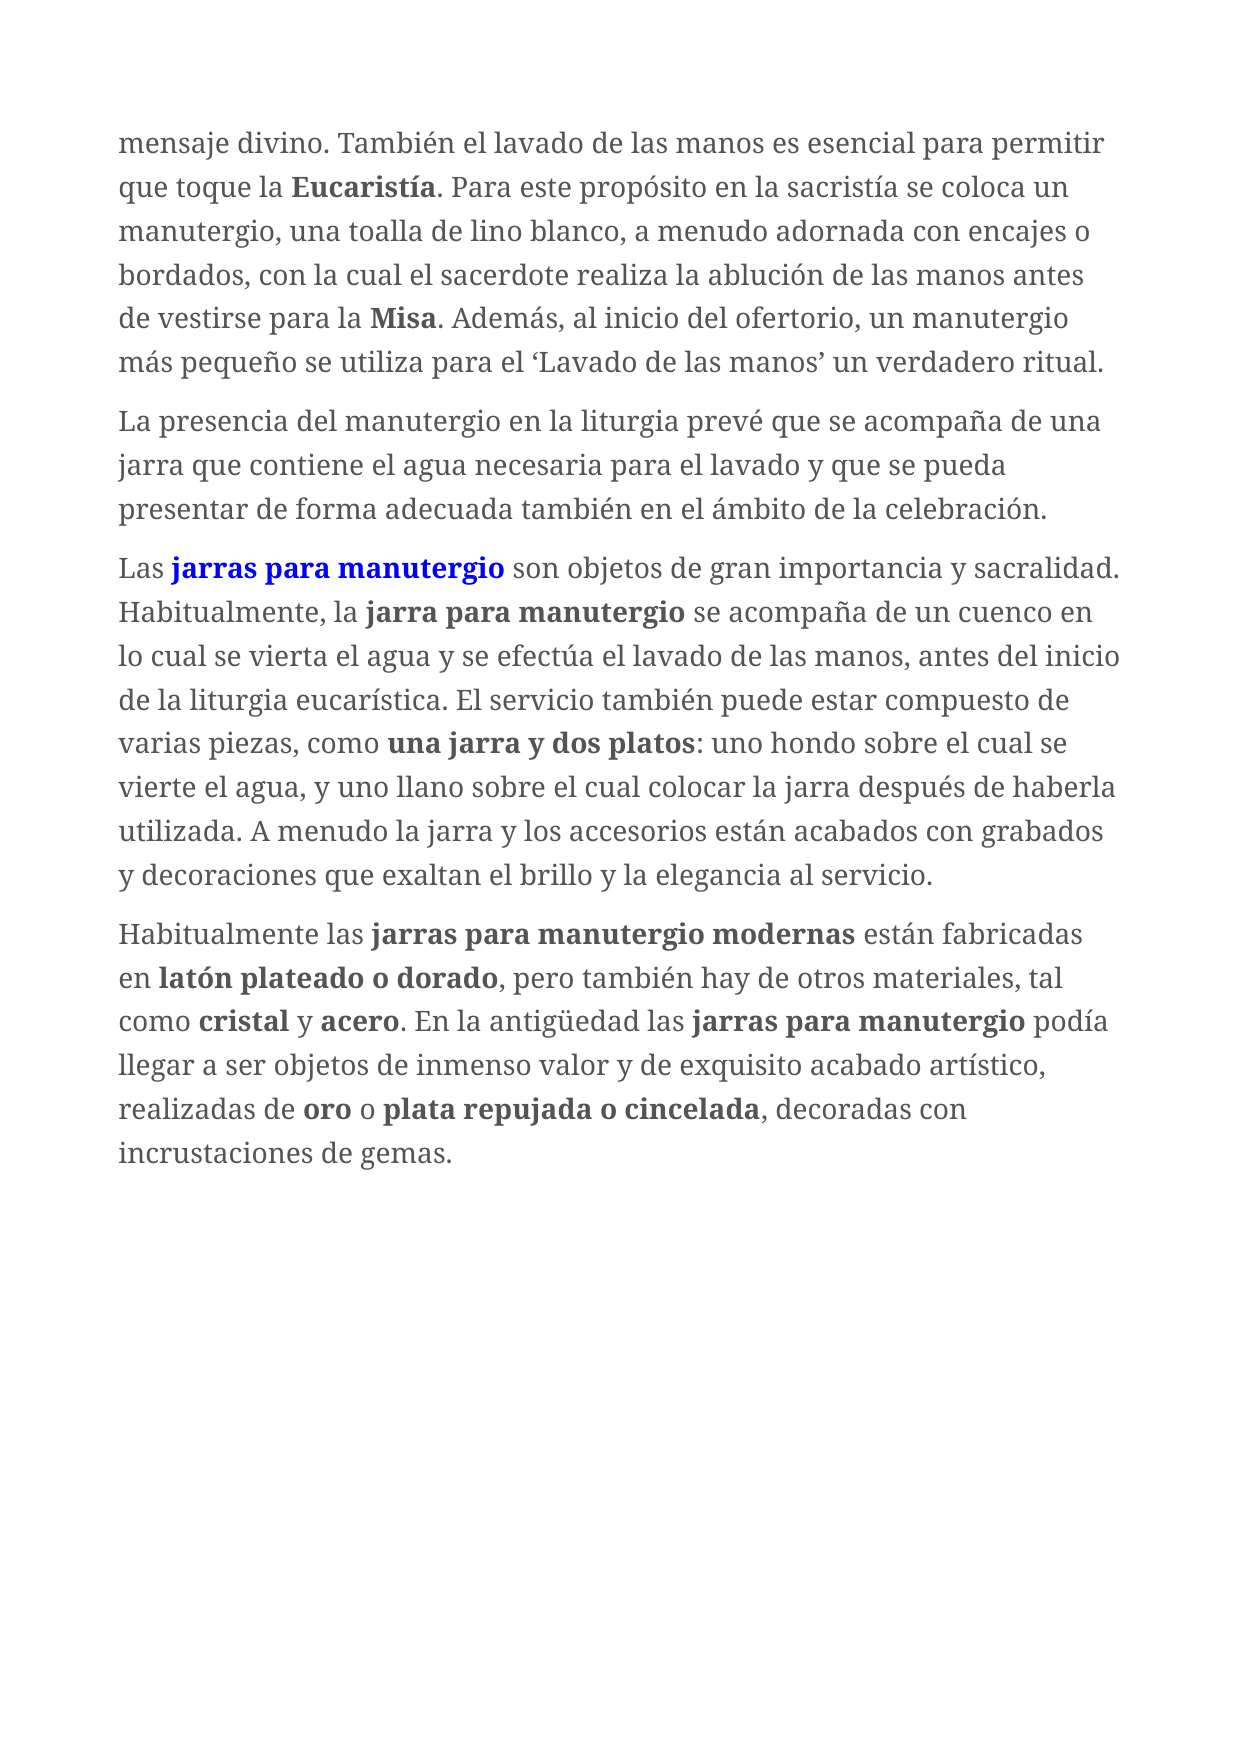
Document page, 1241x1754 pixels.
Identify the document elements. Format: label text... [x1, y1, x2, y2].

text mensaje divino. También el lavado de las manos es esencial para permitir que toque la Eucaristía. Para este propósito en la sacristía se coloca un manutergio, una toalla de lino blanco, a menudo adornada con encajes o bordados, con la cual el sacerdote realiza la ablución de las manos antes de vestirse para la Misa. Además, al inicio del ofertorio, un manutergio más pequeño se utiliza para el ‘Lavado de las manos’ un verdadero ritual. [118, 118, 1122, 381]
text Habitualmente las jarras para manutergio modernas están fabricadas en latón plateado o dorado, pero también hay de otros materiales, tal como cristal y acero. En la antigüedad las jarras para manutergio podía llegar a ser objetos de inmenso valor y de exquisito acabado artístico, realizadas de oro o plata repujada o cincelada, decoradas con incrustaciones de gemas. [118, 909, 1122, 1171]
text Las jarras para manutergio son objetos de gran importancia y sacralidad. Habitualmente, la jarra para manutergio se acompaña de un cuenco en lo cual se vierta el agua y se efectúa el lavado de las manos, antes del inicio de la liturgia eucarística. El servicio también puede estar compuesto de varias piezas, como una jarra y dos platos: uno hondo sobre el cual se vierte el agua, y uno llano sobre el cual colocar la jarra después de haberla utilizada. A menudo la jarra y los accesorios están acabados con grabados y decoraciones que exaltan el brillo y la elegancia al servicio. [118, 543, 1122, 893]
text La presencia del manutergio en la liturgia prevé que se acompaña de una jarra que contiene el agua necesaria para el lavado y que se pueda presentar de forma adecuada también en el ámbito de la celebración. [118, 396, 1122, 527]
